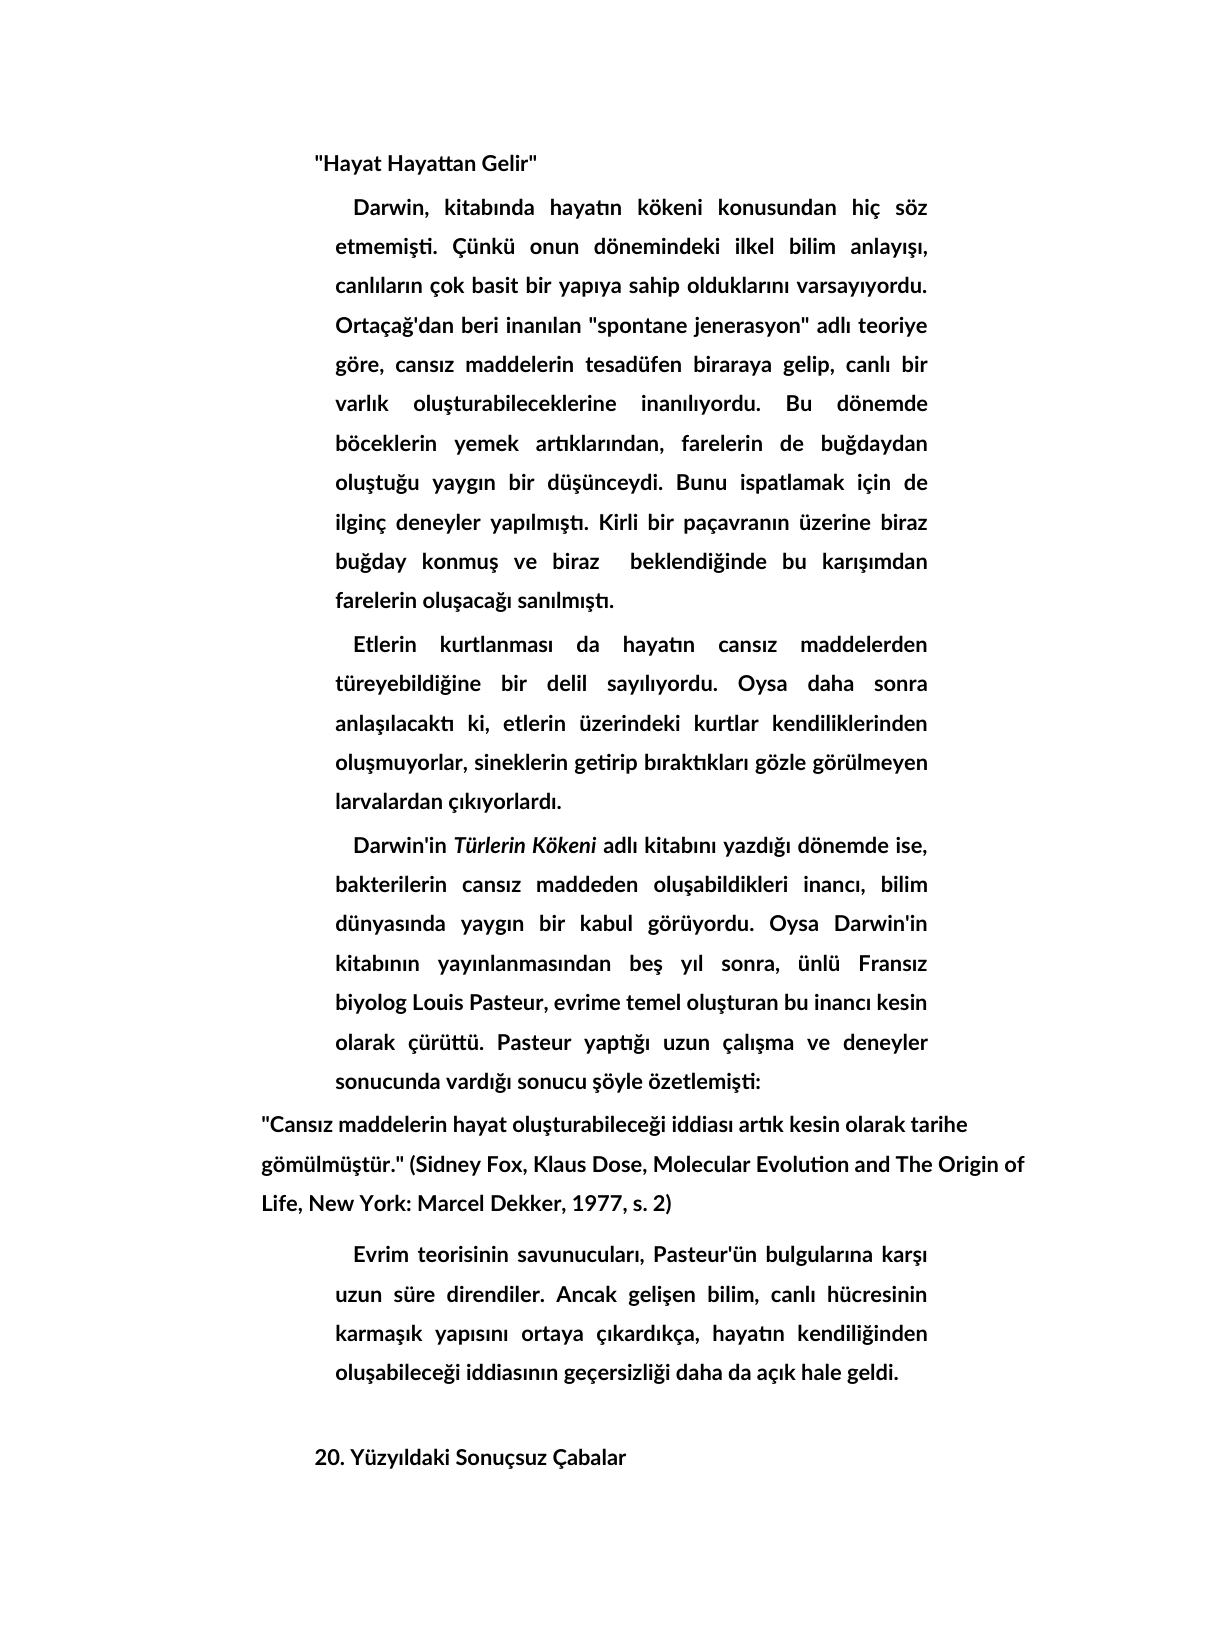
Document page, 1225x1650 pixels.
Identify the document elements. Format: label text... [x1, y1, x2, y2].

text 20. Yüzyıldaki Sonuçsuz Çabalar [297, 1444, 928, 1470]
text Darwin'in Türlerin Kökeni adlı kitabını yazdığı dönemde ise, bakterilerin cansız maddeden oluşabildikleri inancı, bilim dünyasında yaygın bir kabul görüyordu. Oysa Darwin'in kitabının yayınlanmasından beş yıl sonra, ünlü Fransız biyolog Louis Pasteur, evrime temel oluşturan bu inancı kesin olarak çürüttü. Pasteur yaptığı uzun çalışma ve deneyler sonucunda vardığı sonucu şöyle özetlemişti: [335, 832, 928, 1094]
text "Hayat Hayattan Gelir" [297, 150, 928, 176]
text Etlerin kurtlanması da hayatın cansız maddelerden türeyebildiğine bir delil sayılıyordu. Oysa daha sonra anlaşılacaktı ki, etlerin üzerindeki kurtlar kendiliklerinden oluşmuyorlar, sineklerin getirip bıraktıkları gözle görülmeyen larvalardan çıkıyorlardı. [335, 631, 928, 814]
text "Cansız maddelerin hayat oluşturabileceği iddiası artık kesin olarak tarihe gömülmüştür." (Sidney Fox, Klaus Dose, Molecular Evolution and The Origin of Life, New York: Marcel Dekker, 1977, s. 2) [261, 1111, 1037, 1216]
text Darwin, kitabında hayatın kökeni konusundan hiç söz etmemişti. Çünkü onun dönemindeki ilkel bilim anlayışı, canlıların çok basit bir yapıya sahip olduklarını varsayıyordu. Ortaçağ'dan beri inanılan "spontane jenerasyon" adlı teoriye göre, cansız maddelerin tesadüfen biraraya gelip, canlı bir varlık oluşturabileceklerine inanılıyordu. Bu dönemde böceklerin yemek artıklarından, farelerin de buğdaydan oluştuğu yaygın bir düşünceydi. Bunu ispatlamak için de ilginç deneyler yapılmıştı. Kirli bir paçavranın üzerine biraz buğday konmuş ve biraz beklendiğinde bu karışımdan farelerin oluşacağı sanılmıştı. [335, 193, 928, 613]
text Evrim teorisinin savunucuları, Pasteur'ün bulgularına karşı uzun süre direndiler. Ancak gelişen bilim, canlı hücresinin karmaşık yapısını ortaya çıkardıkça, hayatın kendiliğinden oluşabileceği iddiasının geçersizliği daha da açık hale geldi. [335, 1241, 928, 1386]
